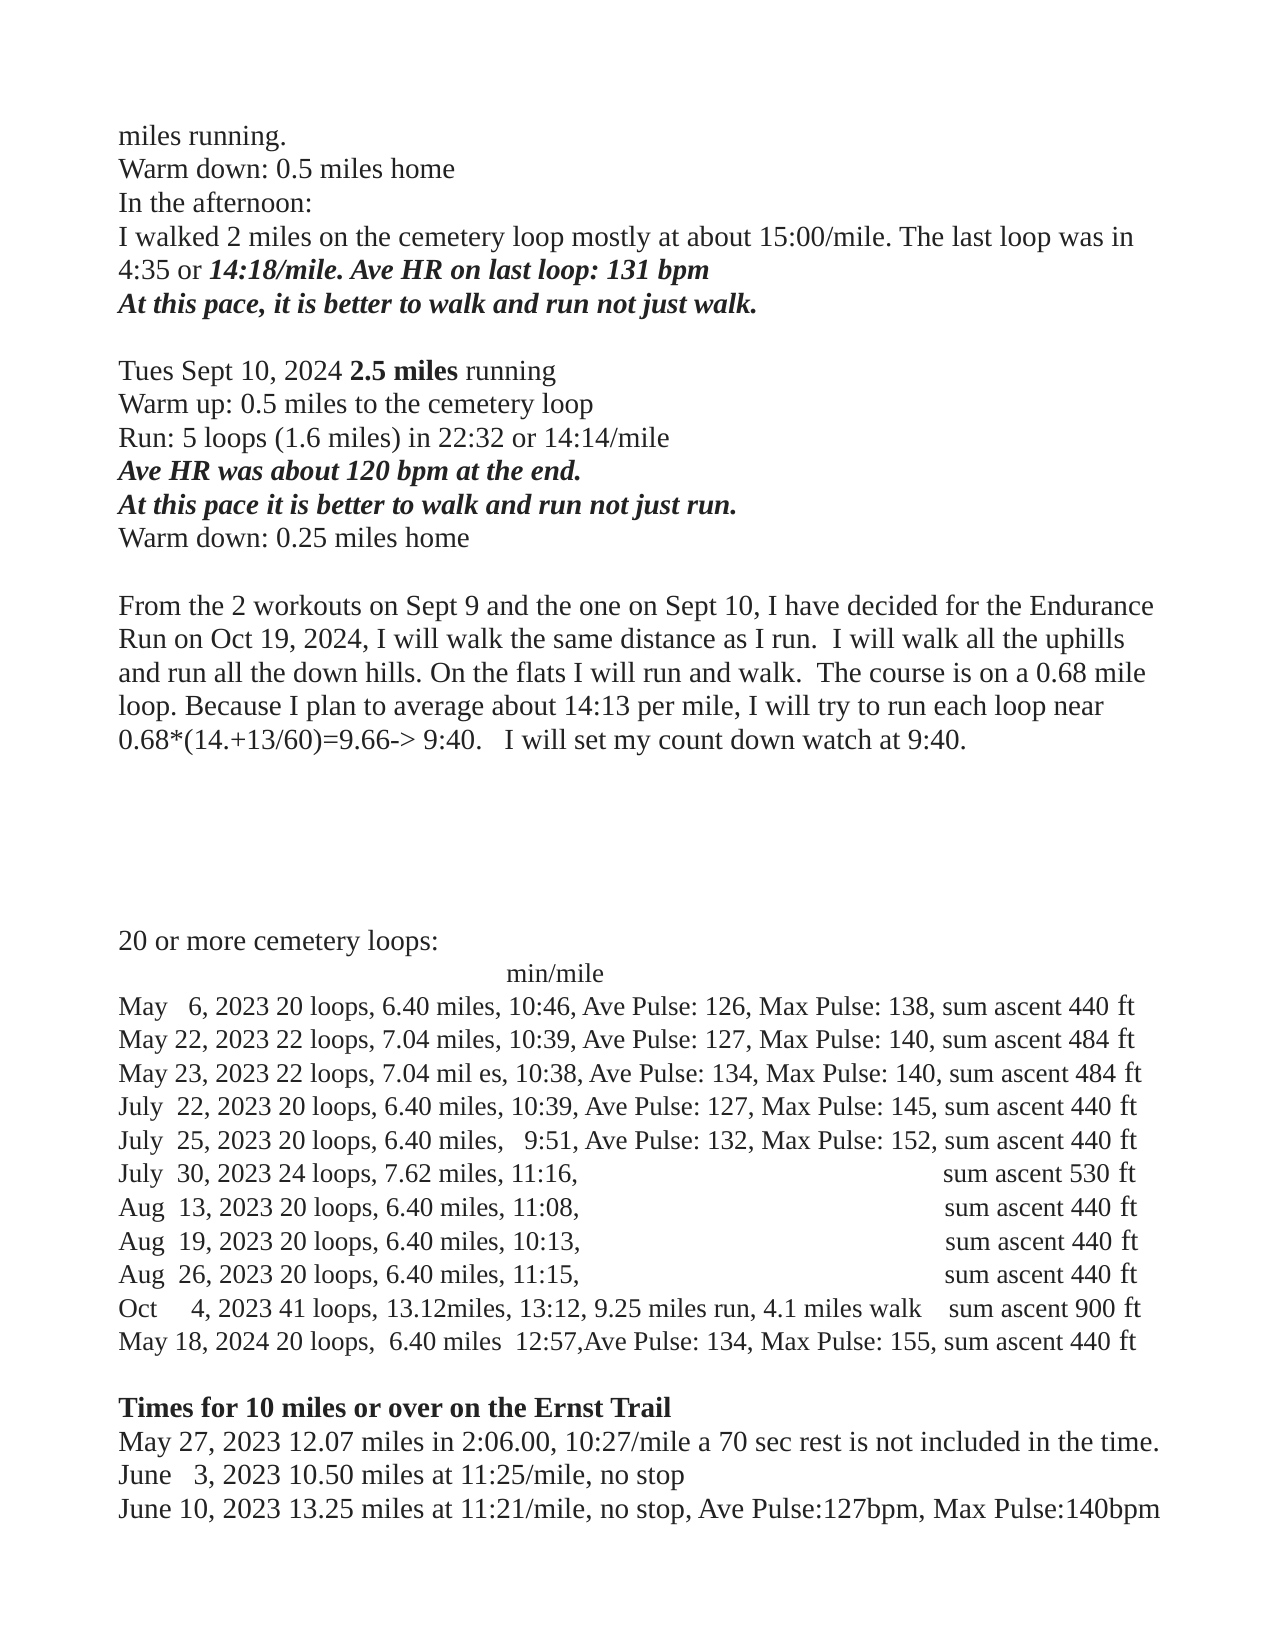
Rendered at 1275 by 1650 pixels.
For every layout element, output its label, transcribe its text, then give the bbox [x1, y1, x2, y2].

text 20 or more cemetery loops: [118, 923, 1161, 957]
text July 30, 2023 24 loops, 7.62 miles, 11:16, sum ascent 530 ft [118, 1156, 1161, 1189]
text In the afternoon: [118, 185, 1161, 219]
text May 23, 2023 22 loops, 7.04 mil es, 10:38, Ave Pulse: 134, Max Pulse: 140, sum ascent 484 ft [118, 1055, 1161, 1088]
text July 22, 2023 20 loops, 6.40 miles, 10:39, Ave Pulse: 127, Max Pulse: 145, sum ascent 440 ft [118, 1088, 1161, 1122]
text miles running. [118, 118, 1161, 152]
text Warm up: 0.5 miles to the cemetery loop [118, 386, 1161, 420]
text min/mile [118, 957, 1161, 988]
text I walked 2 miles on the cemetery loop mostly at about 15:00/mile. The last loop was in 4:35 or 14:18/mile. Ave HR on last loop: 131 bpm [118, 219, 1161, 286]
text May 18, 2024 20 loops, 6.40 miles 12:57,Ave Pulse: 134, Max Pulse: 155, sum ascent 440 ft [118, 1323, 1161, 1357]
text Aug 19, 2023 20 loops, 6.40 miles, 10:13, sum ascent 440 ft [118, 1223, 1161, 1256]
text June 10, 2023 13.25 miles at 11:21/mile, no stop, Ave Pulse:127bpm, Max Pulse:140bpm [118, 1491, 1161, 1524]
text July 25, 2023 20 loops, 6.40 miles, 9:51, Ave Pulse: 132, Max Pulse: 152, sum ascent 440 ft [118, 1122, 1161, 1156]
text Times for 10 miles or over on the Ernst Trail [118, 1390, 1161, 1424]
text Tues Sept 10, 2024 2.5 miles running [118, 353, 1161, 386]
text May 22, 2023 22 loops, 7.04 miles, 10:39, Ave Pulse: 127, Max Pulse: 140, sum ascent 484 ft [118, 1021, 1161, 1055]
text May 27, 2023 12.07 miles in 2:06.00, 10:27/mile a 70 sec rest is not included in the time. [118, 1424, 1161, 1457]
text Warm down: 0.5 miles home [118, 152, 1161, 185]
text Aug 26, 2023 20 loops, 6.40 miles, 11:15, sum ascent 440 ft [118, 1256, 1161, 1290]
text May 6, 2023 20 loops, 6.40 miles, 10:46, Ave Pulse: 126, Max Pulse: 138, sum ascent 440 ft [118, 988, 1161, 1021]
text Run: 5 loops (1.6 miles) in 22:32 or 14:14/mile [118, 420, 1161, 453]
text June 3, 2023 10.50 miles at 11:25/mile, no stop [118, 1457, 1161, 1491]
text Warm down: 0.25 miles home [118, 521, 1161, 554]
text Ave HR was about 120 bpm at the end. [118, 453, 1161, 487]
text Oct 4, 2023 41 loops, 13.12miles, 13:12, 9.25 miles run, 4.1 miles walk sum ascent 900 ft [118, 1290, 1161, 1323]
text From the 2 workouts on Sept 9 and the one on Sept 10, I have decided for the Endurance Run on Oct 19, 2024, I will walk the same distance as I run. I will walk all the uphills and run all the down hills. On the flats I will run and walk. The course is on a 0.68 mile loop. Because I plan to average about 14:13 per mile, I will try to run each loop near 0.68*(14.+13/60)=9.66-> 9:40. I will set my count down watch at 9:40. [118, 588, 1161, 755]
text At this pace, it is better to walk and run not just walk. [118, 286, 1161, 319]
text At this pace it is better to walk and run not just run. [118, 487, 1161, 521]
text Aug 13, 2023 20 loops, 6.40 miles, 11:08, sum ascent 440 ft [118, 1189, 1161, 1223]
